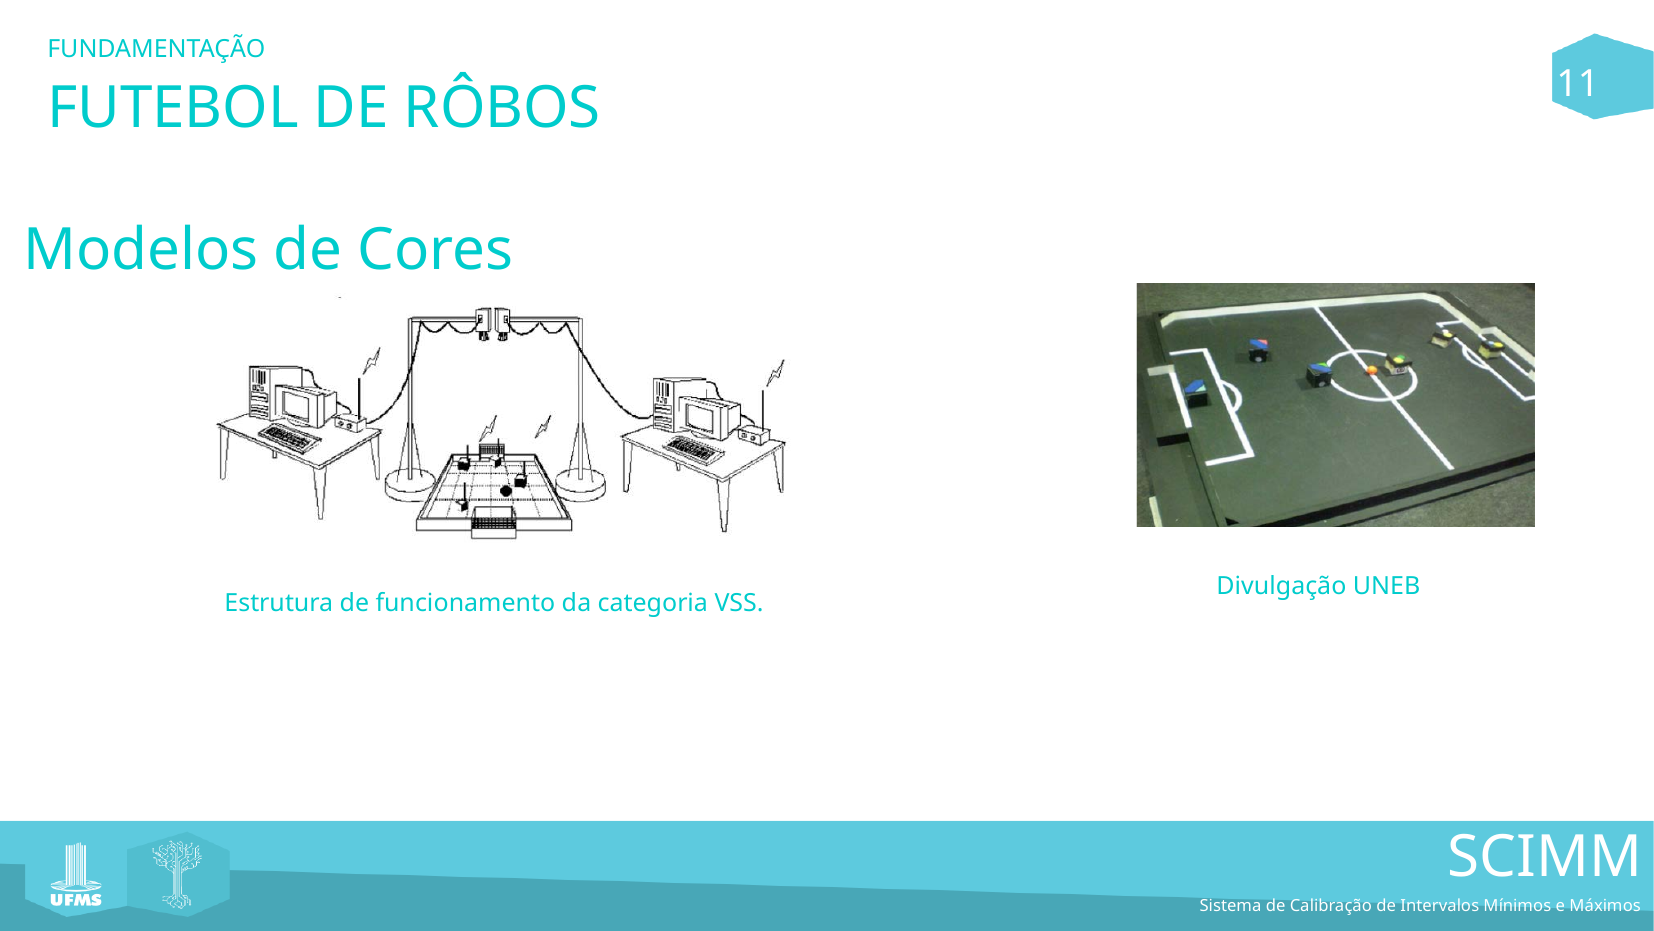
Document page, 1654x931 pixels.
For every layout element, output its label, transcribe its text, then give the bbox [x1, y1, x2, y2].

picture [0, 0, 1654, 931]
text_box [1542, 49, 1654, 120]
text_box Estrutura de funcionamento da categoria VSS. [188, 501, 851, 686]
title FUNDAMENTAÇÃO FUTEBOL DE RÔBOS [11, 10, 1501, 166]
text_box Modelos de Cores [0, 134, 1477, 319]
text_box Divulgação UNEB [1181, 527, 1512, 669]
title SCIMM Sistema de Calibração de Intervalos Mínimos e Máximos [153, 801, 1642, 931]
